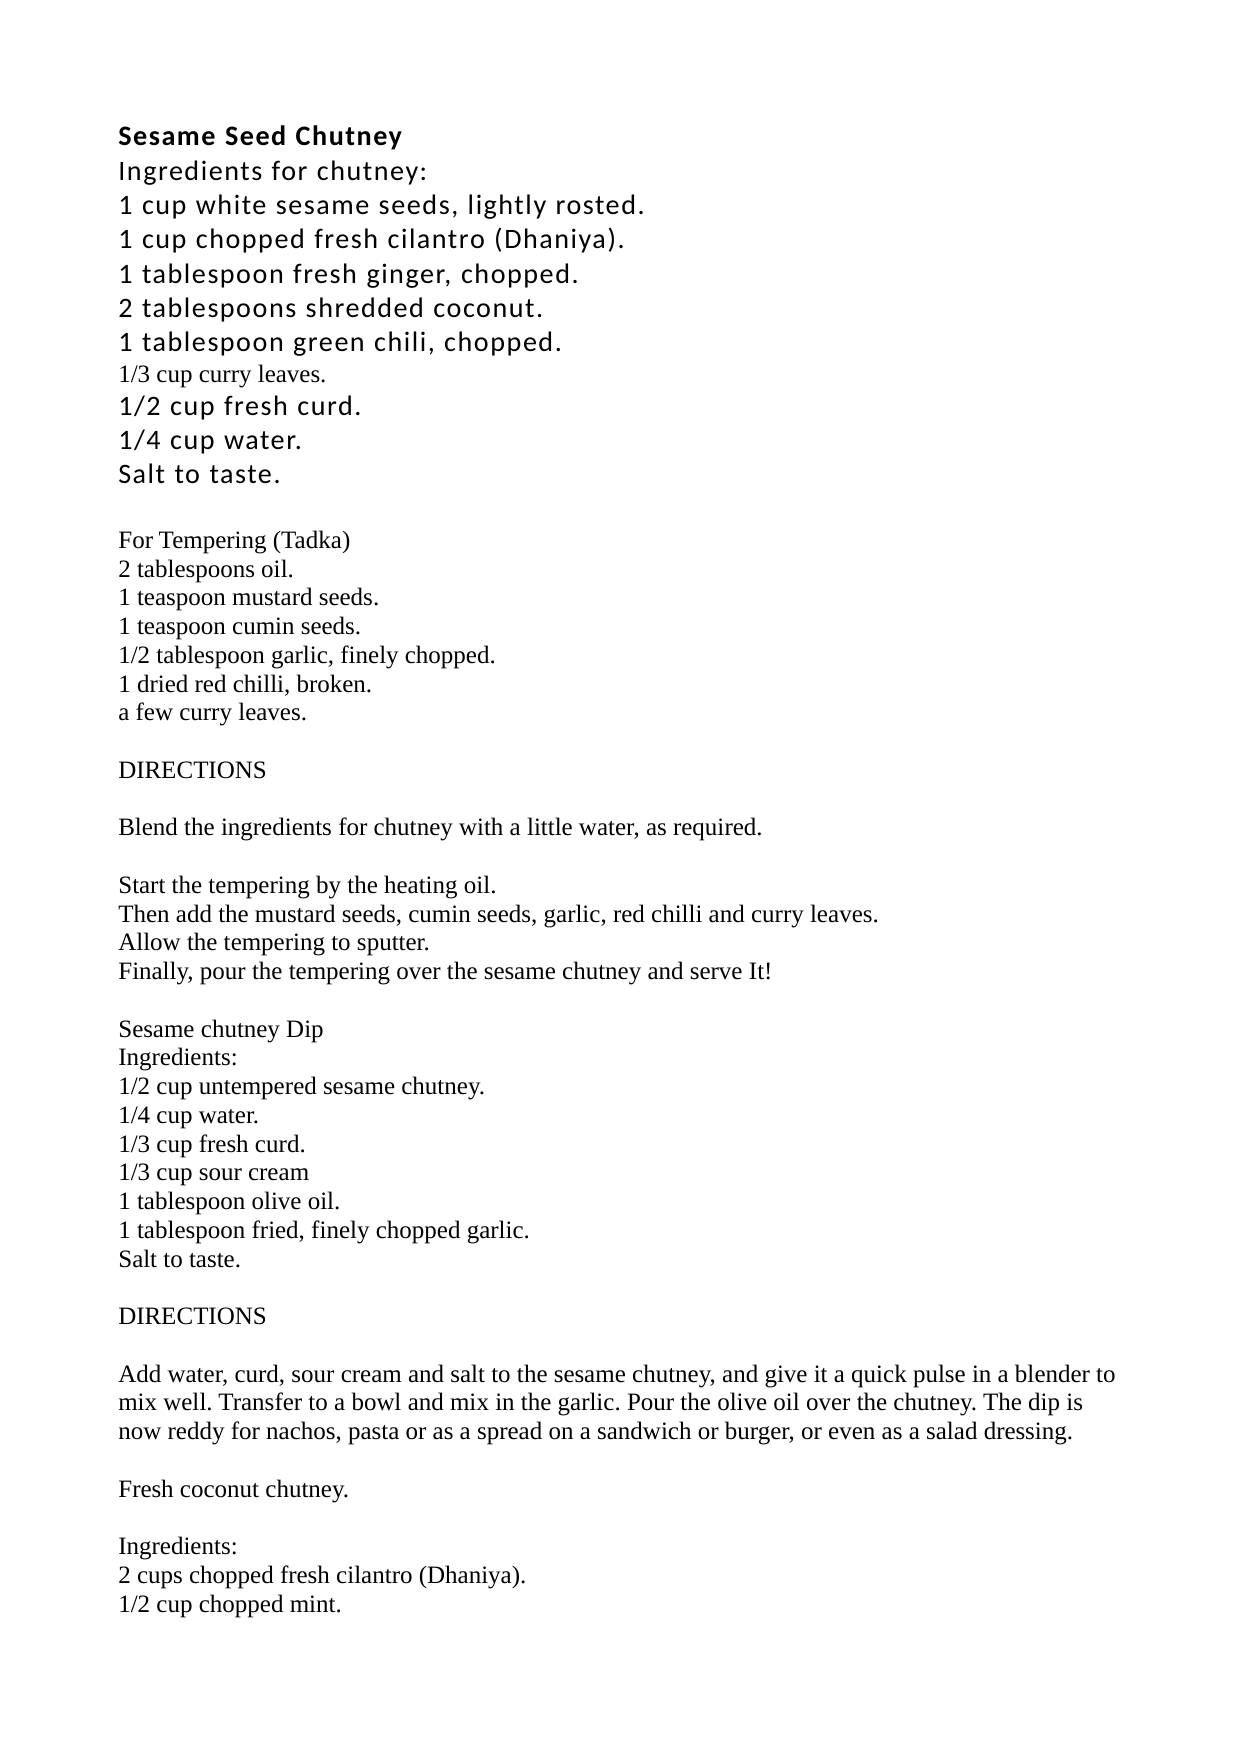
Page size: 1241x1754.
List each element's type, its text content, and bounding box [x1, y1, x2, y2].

text Blend the ingredients for chutney with a little water, as required. [118, 812, 1122, 841]
text 1 tablespoon olive oil. [118, 1186, 1122, 1215]
text Salt to taste. [118, 1244, 1122, 1272]
text Start the tempering by the heating oil. [118, 870, 1122, 899]
text 1/2 cup fresh curd. [118, 387, 1122, 422]
text 1 tablespoon fresh ginger, chopped. [118, 256, 1122, 290]
text 1 tablespoon fried, finely chopped garlic. [118, 1215, 1122, 1244]
text Add water, curd, sour cream and salt to the sesame chutney, and give it a quick pulse in a blender to mix well. Transfer to a bowl and mix in the garlic. Pour the olive oil over the chutney. The dip is now reddy for nachos, pasta or as a spread on a sandwich or burger, or even as a salad dressing. [118, 1359, 1122, 1445]
text 1/2 cup untempered sesame chutney. [118, 1071, 1122, 1100]
text Ingredients: [118, 1042, 1122, 1071]
text 1 cup white sesame seeds, lightly rosted. [118, 187, 1122, 221]
text 1/4 cup water. [118, 1100, 1122, 1129]
text Ingredients: [118, 1531, 1122, 1560]
text Ingredients for chutney: [118, 152, 1122, 187]
text 1/2 tablespoon garlic, finely chopped. [118, 640, 1122, 669]
text Salt to taste. [118, 456, 1122, 491]
text Sesame Seed Chutney [118, 118, 1122, 152]
text 2 cups chopped fresh cilantro (Dhaniya). [118, 1560, 1122, 1589]
text 1 cup chopped fresh cilantro (Dhaniya). [118, 221, 1122, 256]
text 1/3 cup sour cream [118, 1157, 1122, 1186]
text 1/3 cup curry leaves. [118, 359, 1122, 387]
text DIRECTIONS [118, 755, 1122, 784]
text 1/3 cup fresh curd. [118, 1129, 1122, 1157]
text 2 tablespoons oil. [118, 554, 1122, 582]
text 1 teaspoon mustard seeds. [118, 582, 1122, 611]
text Finally, pour the tempering over the sesame chutney and serve It! [118, 956, 1122, 985]
text For Tempering (Tadka) [118, 525, 1122, 554]
text 1 tablespoon green chili, chopped. [118, 324, 1122, 359]
text 1/2 cup chopped mint. [118, 1589, 1122, 1617]
text 1 dried red chilli, broken. [118, 669, 1122, 697]
text DIRECTIONS [118, 1301, 1122, 1330]
text Then add the mustard seeds, cumin seeds, garlic, red chilli and curry leaves. [118, 899, 1122, 927]
text 2 tablespoons shredded coconut. [118, 290, 1122, 324]
text Allow the tempering to sputter. [118, 927, 1122, 956]
text Sesame chutney Dip [118, 1014, 1122, 1042]
text Fresh coconut chutney. [118, 1474, 1122, 1502]
text 1 teaspoon cumin seeds. [118, 611, 1122, 640]
text 1/4 cup water. [118, 422, 1122, 456]
text a few curry leaves. [118, 697, 1122, 726]
